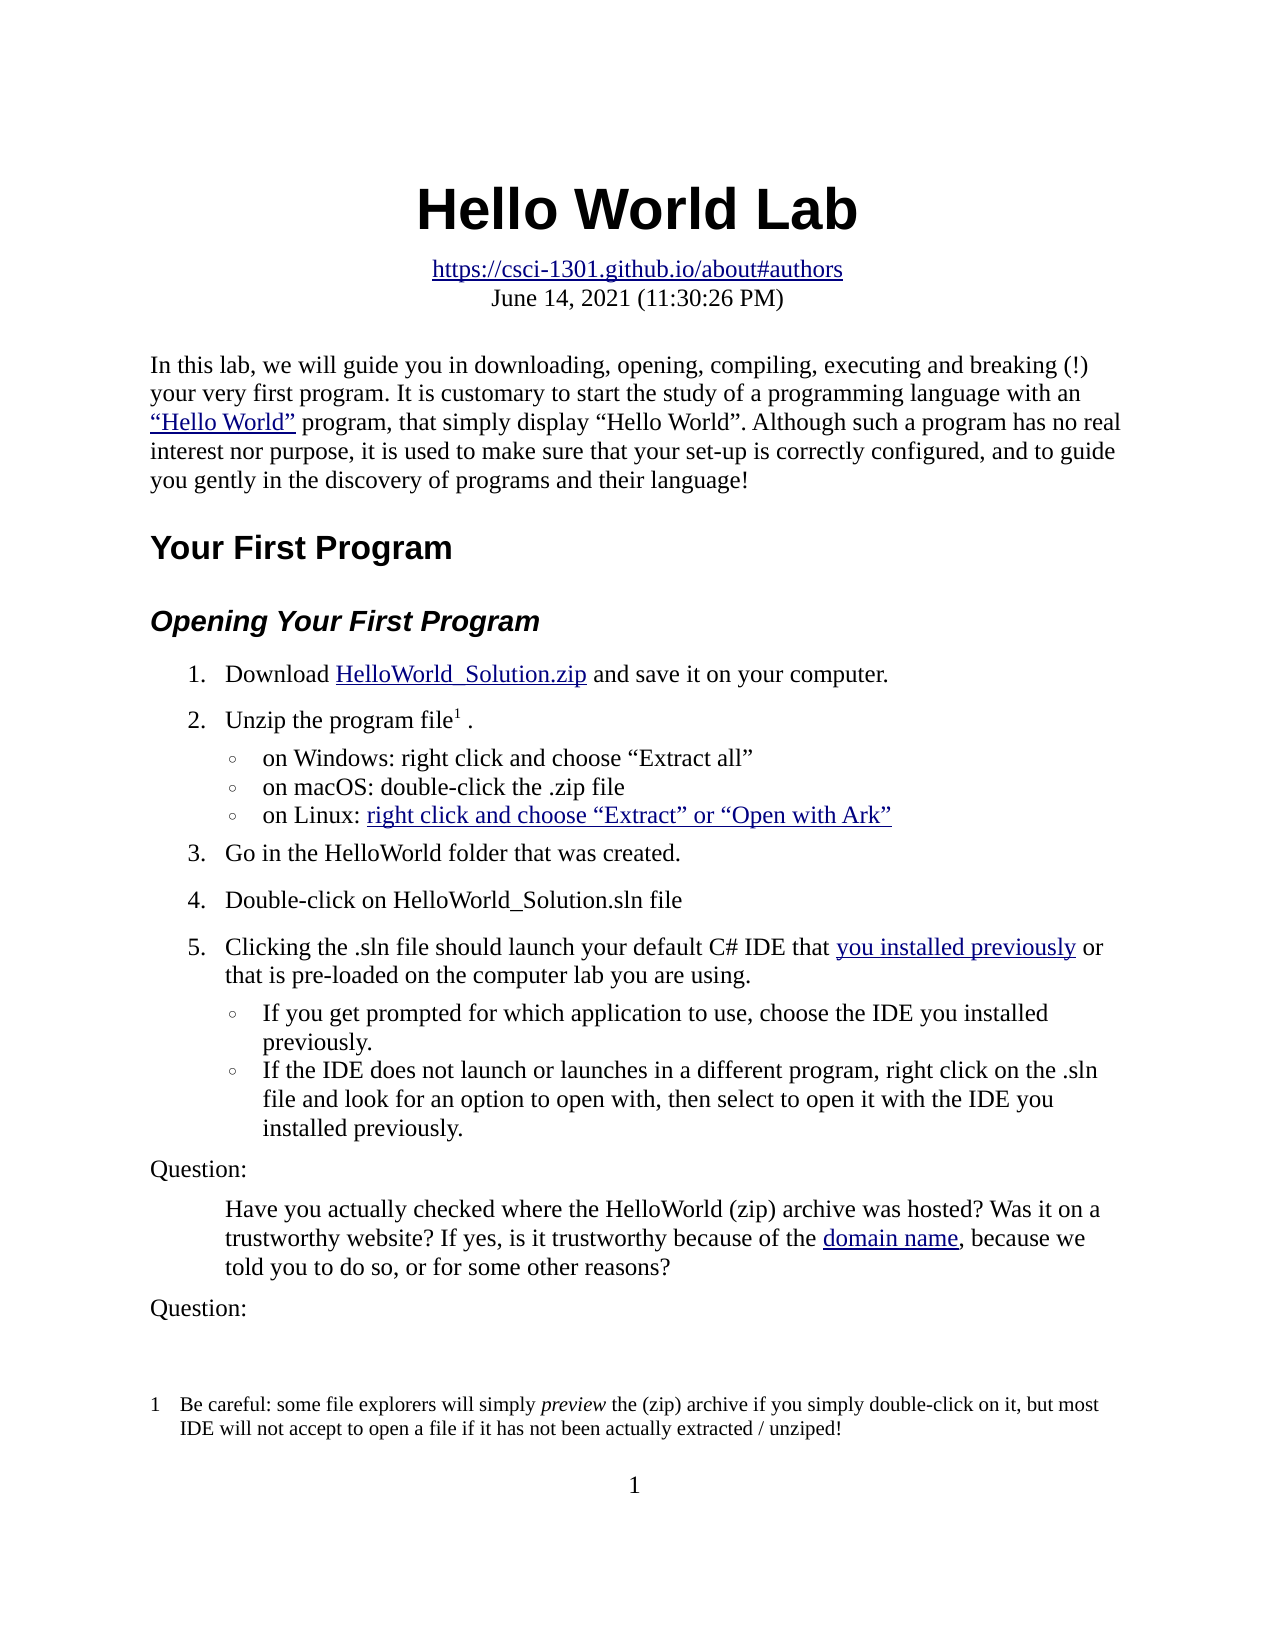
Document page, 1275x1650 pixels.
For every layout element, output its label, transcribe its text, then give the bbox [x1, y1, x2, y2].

list If you get prompted for which application to use, choose the IDE you installed previously. [225, 998, 1125, 1056]
text In this lab, we will guide you in downloading, opening, compiling, executing and breaking (!) your very first program. It is customary to start the study of a programming language with an “Hello World” program, that simply display “Hello World”. Although such a program has no real interest nor purpose, it is used to make sure that your set-up is correctly configured, and to guide you gently in the discovery of programs and their language! [150, 350, 1125, 493]
list on Windows: right click and choose “Extract all” [225, 743, 1125, 772]
title Hello World Lab [150, 175, 1125, 242]
list Double-click on HelloWorld_Solution.sln file [187, 885, 1125, 914]
text Question: [150, 1154, 1125, 1182]
text Question: [150, 1293, 1125, 1321]
list Download HelloWorld_Solution.zip and save it on your computer. [187, 659, 1125, 687]
text https://csci-1301.github.io/about#authors [150, 254, 1125, 283]
list on Linux: right click and choose “Extract” or “Open with Ark” [225, 801, 1125, 829]
list on macOS: double-click the .zip file [225, 772, 1125, 801]
list Go in the HelloWorld folder that was created. [187, 838, 1125, 867]
text June 14, 2021 (11:30:26 PM) [150, 283, 1125, 312]
list Be careful: some file explorers will simply preview the (zip) archive if you simply double-click on it, but most IDE will not accept to open a file if it has not been actually extracted / unziped! [150, 1392, 1125, 1440]
subtitle Your First Program [150, 527, 1125, 566]
list If the IDE does not launch or launches in a different program, right click on the .sln file and look for an option to open with, then select to open it with the IDE you installed previously. [225, 1056, 1125, 1142]
list Unzip the program file . [187, 705, 1125, 734]
list Clicking the .sln file should launch your default C# IDE that you installed previously or that is pre-loaded on the computer lab you are using. [187, 932, 1125, 989]
text Have you actually checked where the HelloWorld (zip) archive was hosted? Was it on a trustworthy website? If yes, is it trustworthy because of the domain name, because we told you to do so, or for some other reasons? [225, 1194, 1125, 1281]
subtitle Opening Your First Program [150, 604, 1125, 637]
